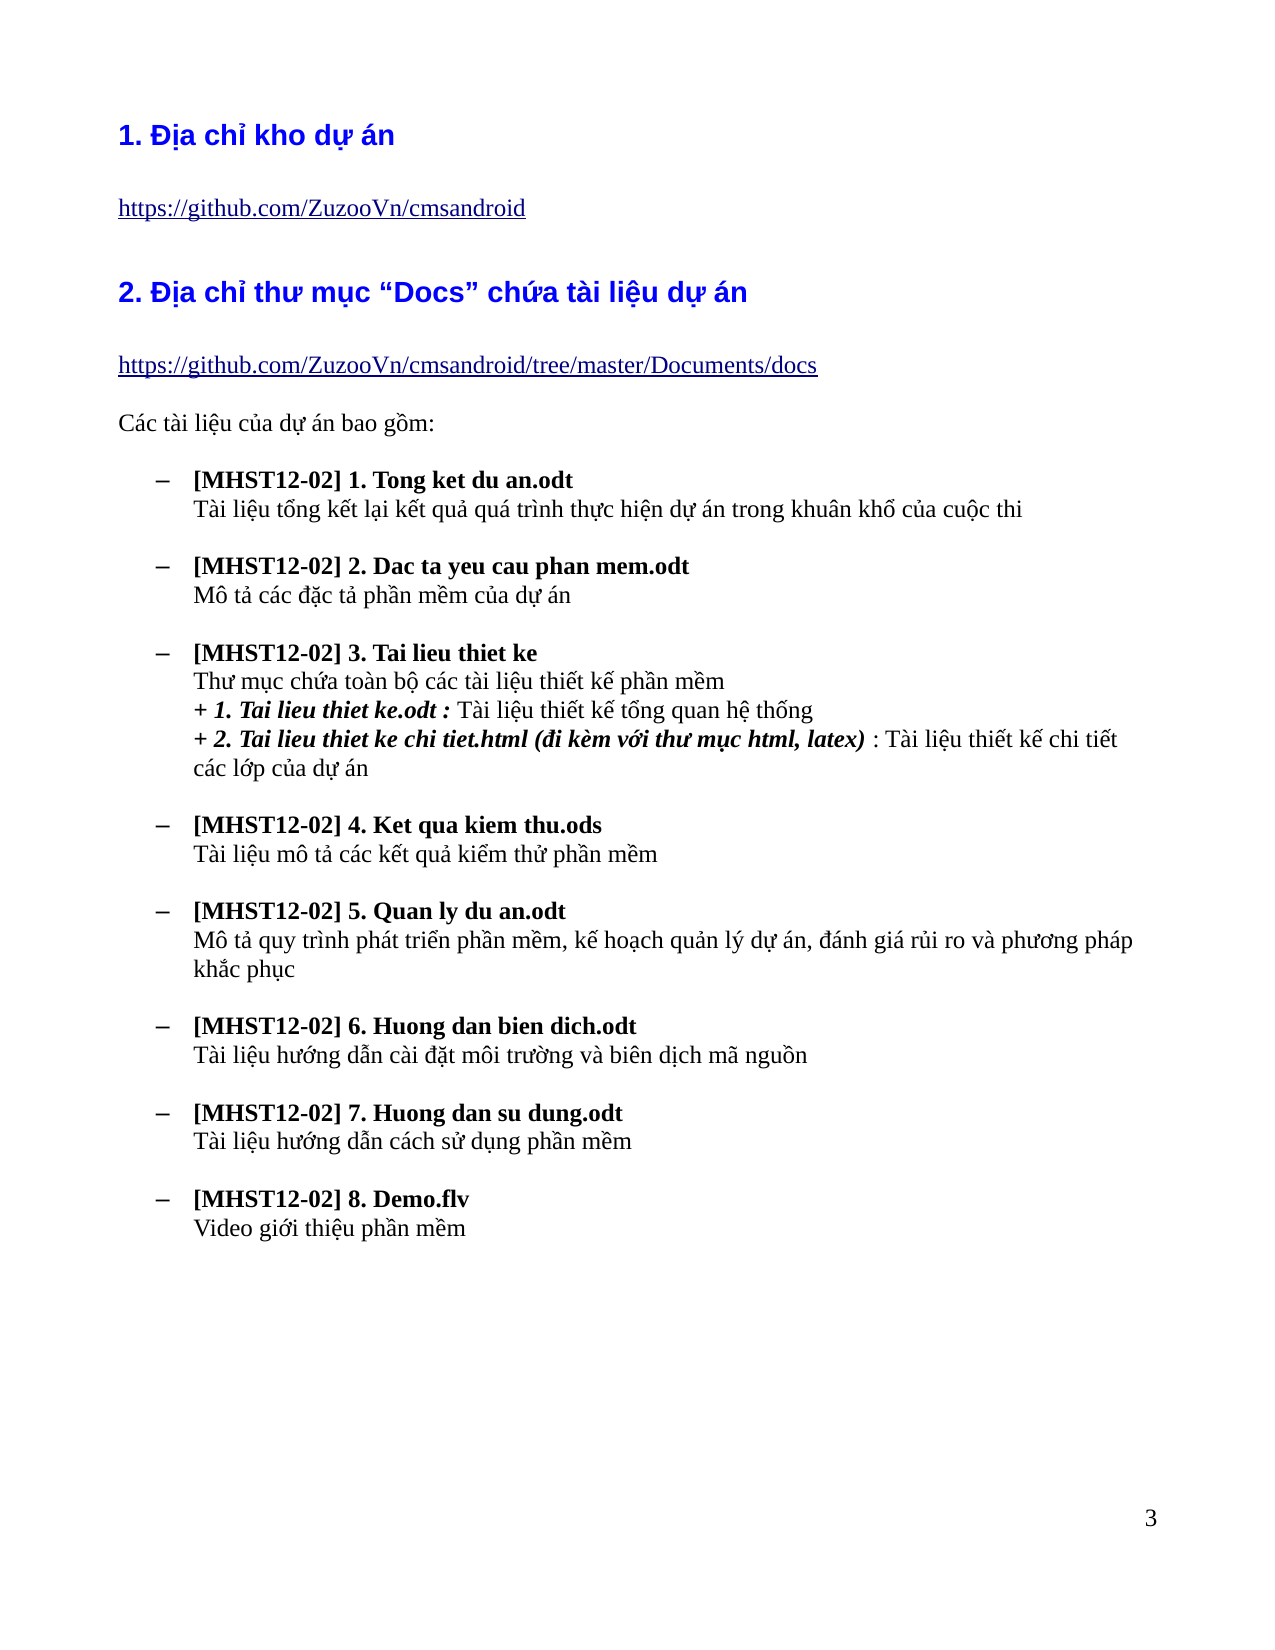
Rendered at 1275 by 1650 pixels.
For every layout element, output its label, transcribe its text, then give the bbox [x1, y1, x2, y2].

list [MHST12-02] 3. Tai lieu thiet ke [156, 638, 1157, 666]
text https://github.com/ZuzooVn/cmsandroid [118, 193, 1157, 222]
list + 1. Tai lieu thiet ke.odt : Tài liệu thiết kế tổng quan hệ thống [156, 695, 1157, 724]
text https://github.com/ZuzooVn/cmsandroid/tree/master/Documents/docs [118, 350, 1157, 379]
subtitle 1. Địa chỉ kho dự án [118, 118, 1157, 152]
list Tài liệu mô tả các kết quả kiểm thử phần mềm [156, 839, 1157, 868]
list Mô tả các đặc tả phần mềm của dự án [156, 580, 1157, 609]
list Mô tả quy trình phát triển phần mềm, kế hoạch quản lý dự án, đánh giá rủi ro và phương pháp khắc phục [156, 925, 1157, 983]
list + 2. Tai lieu thiet ke chi tiet.html (đi kèm với thư mục html, latex) : Tài liệu thiết kế chi tiết các lớp của dự án [156, 724, 1157, 781]
list [MHST12-02] 6. Huong dan bien dich.odt [156, 1011, 1157, 1040]
list Thư mục chứa toàn bộ các tài liệu thiết kế phần mềm [156, 666, 1157, 695]
text Các tài liệu của dự án bao gồm: [118, 408, 1157, 436]
subtitle 2. Địa chỉ thư mục “Docs” chứa tài liệu dự án [118, 275, 1157, 309]
list [MHST12-02] 7. Huong dan su dung.odt [156, 1098, 1157, 1126]
list [MHST12-02] 4. Ket qua kiem thu.ods [156, 810, 1157, 839]
list Tài liệu hướng dẫn cài đặt môi trường và biên dịch mã nguồn [156, 1040, 1157, 1069]
list [MHST12-02] 2. Dac ta yeu cau phan mem.odt [156, 551, 1157, 580]
list [MHST12-02] 5. Quan ly du an.odt [156, 896, 1157, 925]
list Tài liệu tổng kết lại kết quả quá trình thực hiện dự án trong khuân khổ của cuộc thi [156, 494, 1157, 523]
list [MHST12-02] 1. Tong ket du an.odt [156, 465, 1157, 494]
list Tài liệu hướng dẫn cách sử dụng phần mềm [156, 1126, 1157, 1155]
list Video giới thiệu phần mềm [156, 1213, 1157, 1241]
list [MHST12-02] 8. Demo.flv [156, 1184, 1157, 1213]
